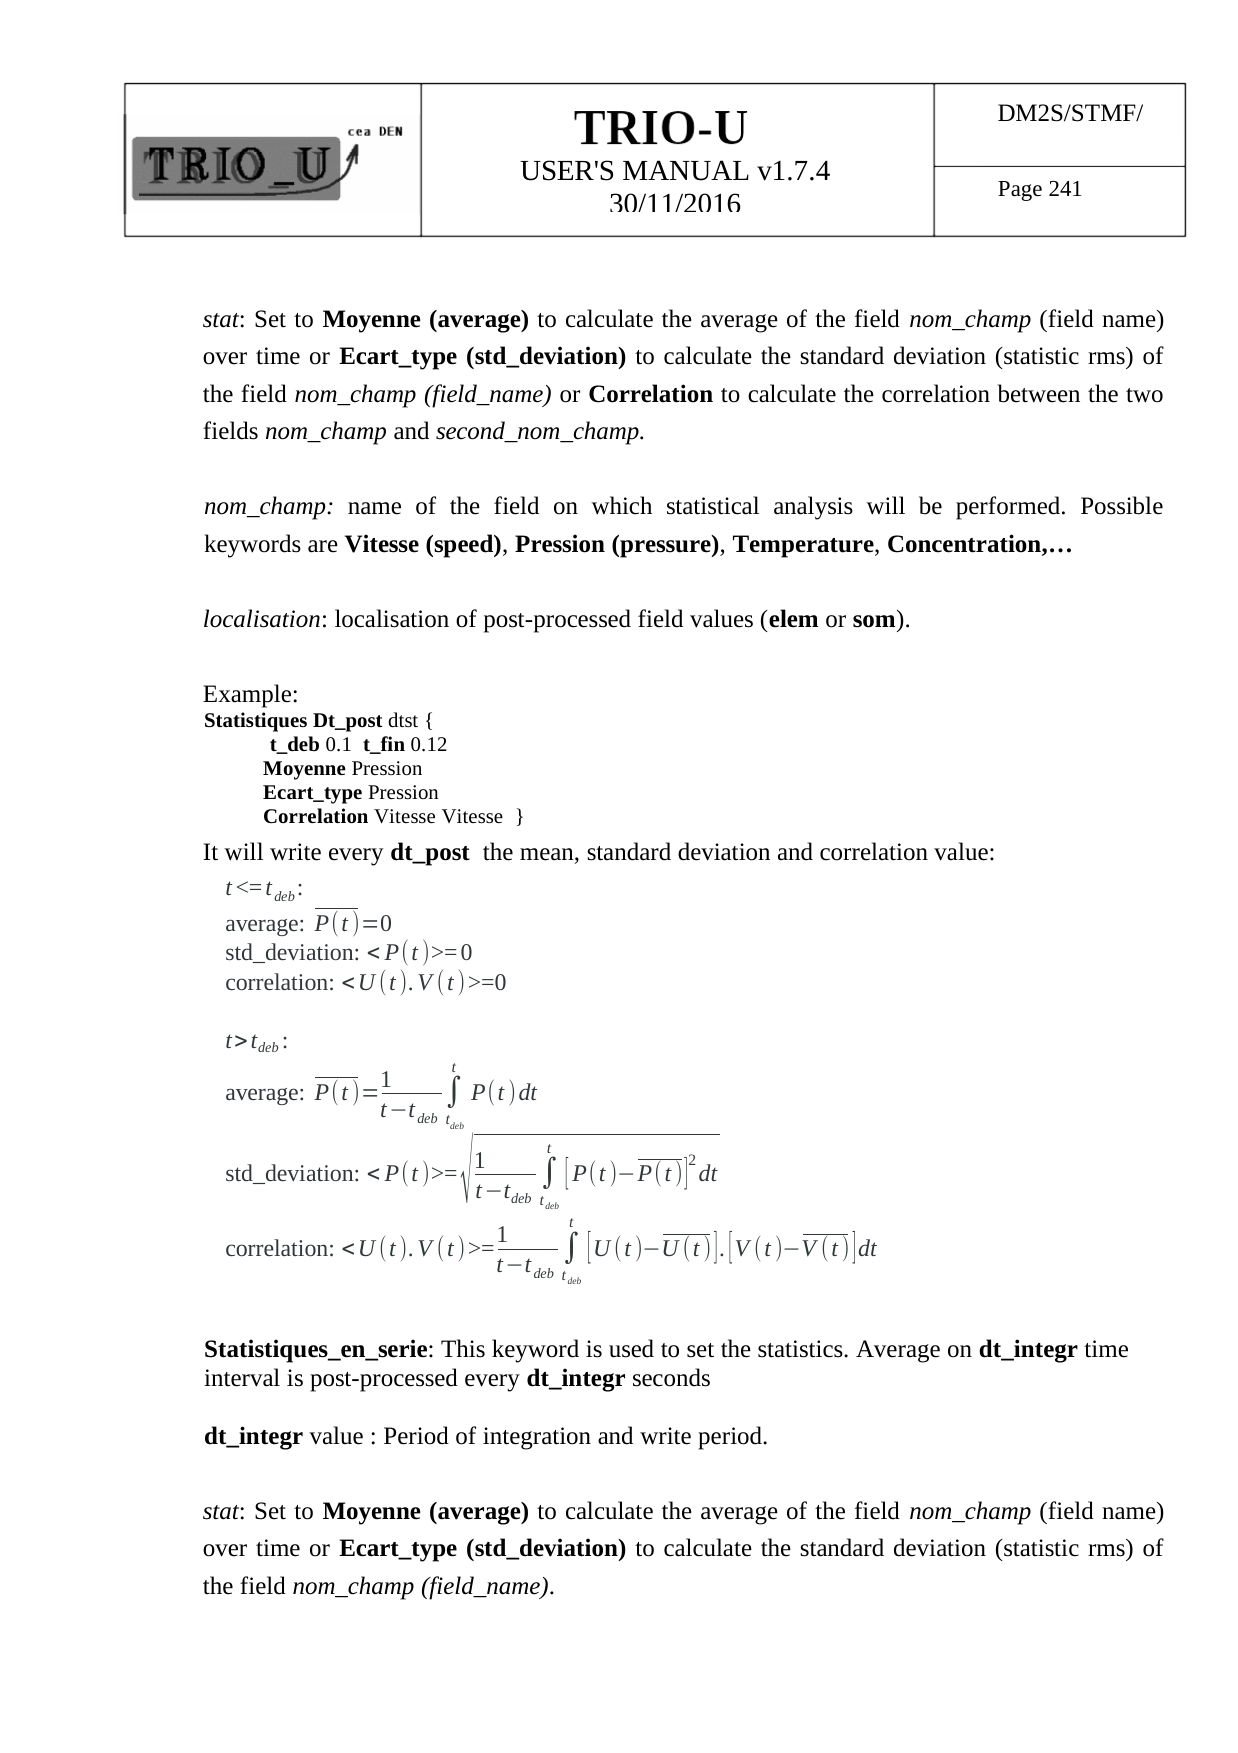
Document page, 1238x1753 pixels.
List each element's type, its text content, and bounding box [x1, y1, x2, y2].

text Statistiques_en_serie: This keyword is used to set the statistics. Average on dt_integr time interval is post-processed every dt_integr seconds [204, 1333, 1196, 1392]
text Correlation Vitesse Vitesse } [204, 804, 1196, 828]
text Example: [203, 670, 1165, 708]
text Ecart_type Pression [204, 780, 1196, 804]
text dt_integr value : Period of integration and write period. [204, 1421, 1196, 1450]
text t_deb 0.1 t_fin 0.12 [204, 732, 1196, 756]
text stat: Set to Moyenne (average) to calculate the average of the field nom_champ (field name) over time or Ecart_type (std_deviation) to calculate the standard deviation (statistic rms) of the field nom_champ (field_name). [203, 1487, 1165, 1600]
text Statistiques Dt_post dtst { [204, 708, 1196, 732]
text localisation: localisation of post-processed field values (elem or som). [203, 595, 1165, 633]
text stat: Set to Moyenne (average) to calculate the average of the field nom_champ (field name) over time or Ecart_type (std_deviation) to calculate the standard deviation (statistic rms) of the field nom_champ (field_name) or Correlation to calculate the correlation between the two fields nom_champ and second_nom_champ. [203, 295, 1165, 445]
text It will write every dt_post the mean, standard deviation and correlation value: [203, 828, 1165, 866]
text nom_champ: name of the field on which statistical analysis will be performed. Possible keywords are Vitesse (speed), Pression (pressure), Temperature, Concentration,… [204, 483, 1165, 558]
text Moyenne Pression [204, 756, 1196, 780]
